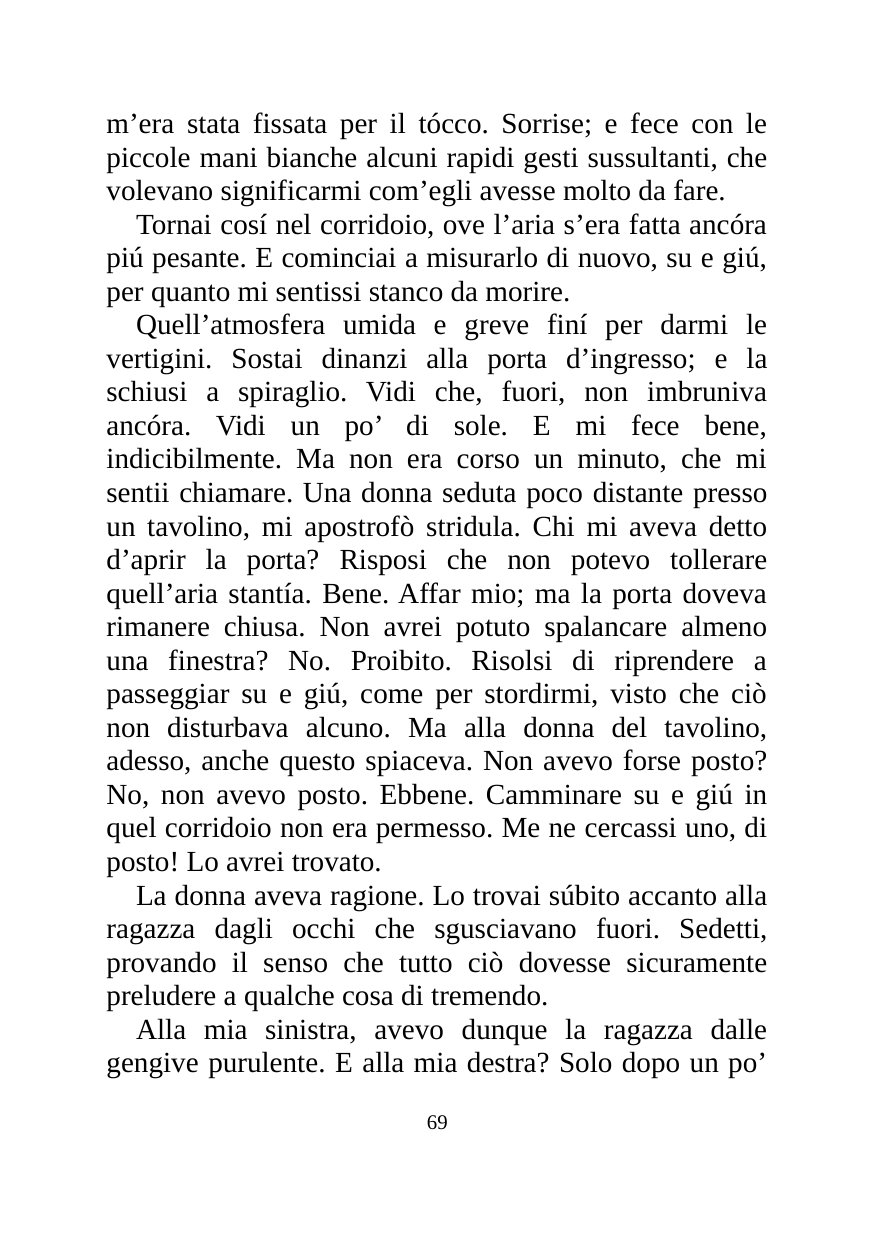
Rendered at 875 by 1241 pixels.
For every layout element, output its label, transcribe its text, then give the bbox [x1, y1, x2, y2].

text Quell’atmosfera umida e greve finí per darmi le vertigini. Sostai dinanzi alla porta d’ingresso; e la schiusi a spiraglio. Vidi che, fuori, non imbruniva ancóra. Vidi un po’ di sole. E mi fece bene, indicibilmente. Ma non era corso un minuto, che mi sentii chiamare. Una donna seduta poco distante presso un tavolino, mi apostrofò stridula. Chi mi aveva detto d’aprir la porta? Risposi che non potevo tollerare quell’aria stantía. Bene. Affar mio; ma la porta doveva rimanere chiusa. Non avrei potuto spalancare almeno una finestra? No. Proibito. Risolsi di riprendere a passeggiar su e giú, come per stordirmi, visto che ciò non disturbava alcuno. Ma alla donna del tavolino, adesso, anche questo spiaceva. Non avevo forse posto? No, non avevo posto. Ebbene. Camminare su e giú in quel corridoio non era permesso. Me ne cercassi uno, di posto! Lo avrei trovato. [106, 307, 768, 878]
text m’era stata fissata per il tócco. Sorrise; e fece con le piccole mani bianche alcuni rapidi gesti sussultanti, che volevano significarmi com’egli avesse molto da fare. [106, 106, 768, 207]
text Alla mia sinistra, avevo dunque la ragazza dalle gengive purulente. E alla mia destra? Solo dopo un po’ [106, 1012, 768, 1079]
text La donna aveva ragione. Lo trovai súbito accanto alla ragazza dagli occhi che sgusciavano fuori. Sedetti, provando il senso che tutto ciò dovesse sicuramente preludere a qualche cosa di tremendo. [106, 878, 768, 1012]
text Tornai cosí nel corridoio, ove l’aria s’era fatta ancóra piú pesante. E cominciai a misurarlo di nuovo, su e giú, per quanto mi sentissi stanco da morire. [106, 207, 768, 307]
